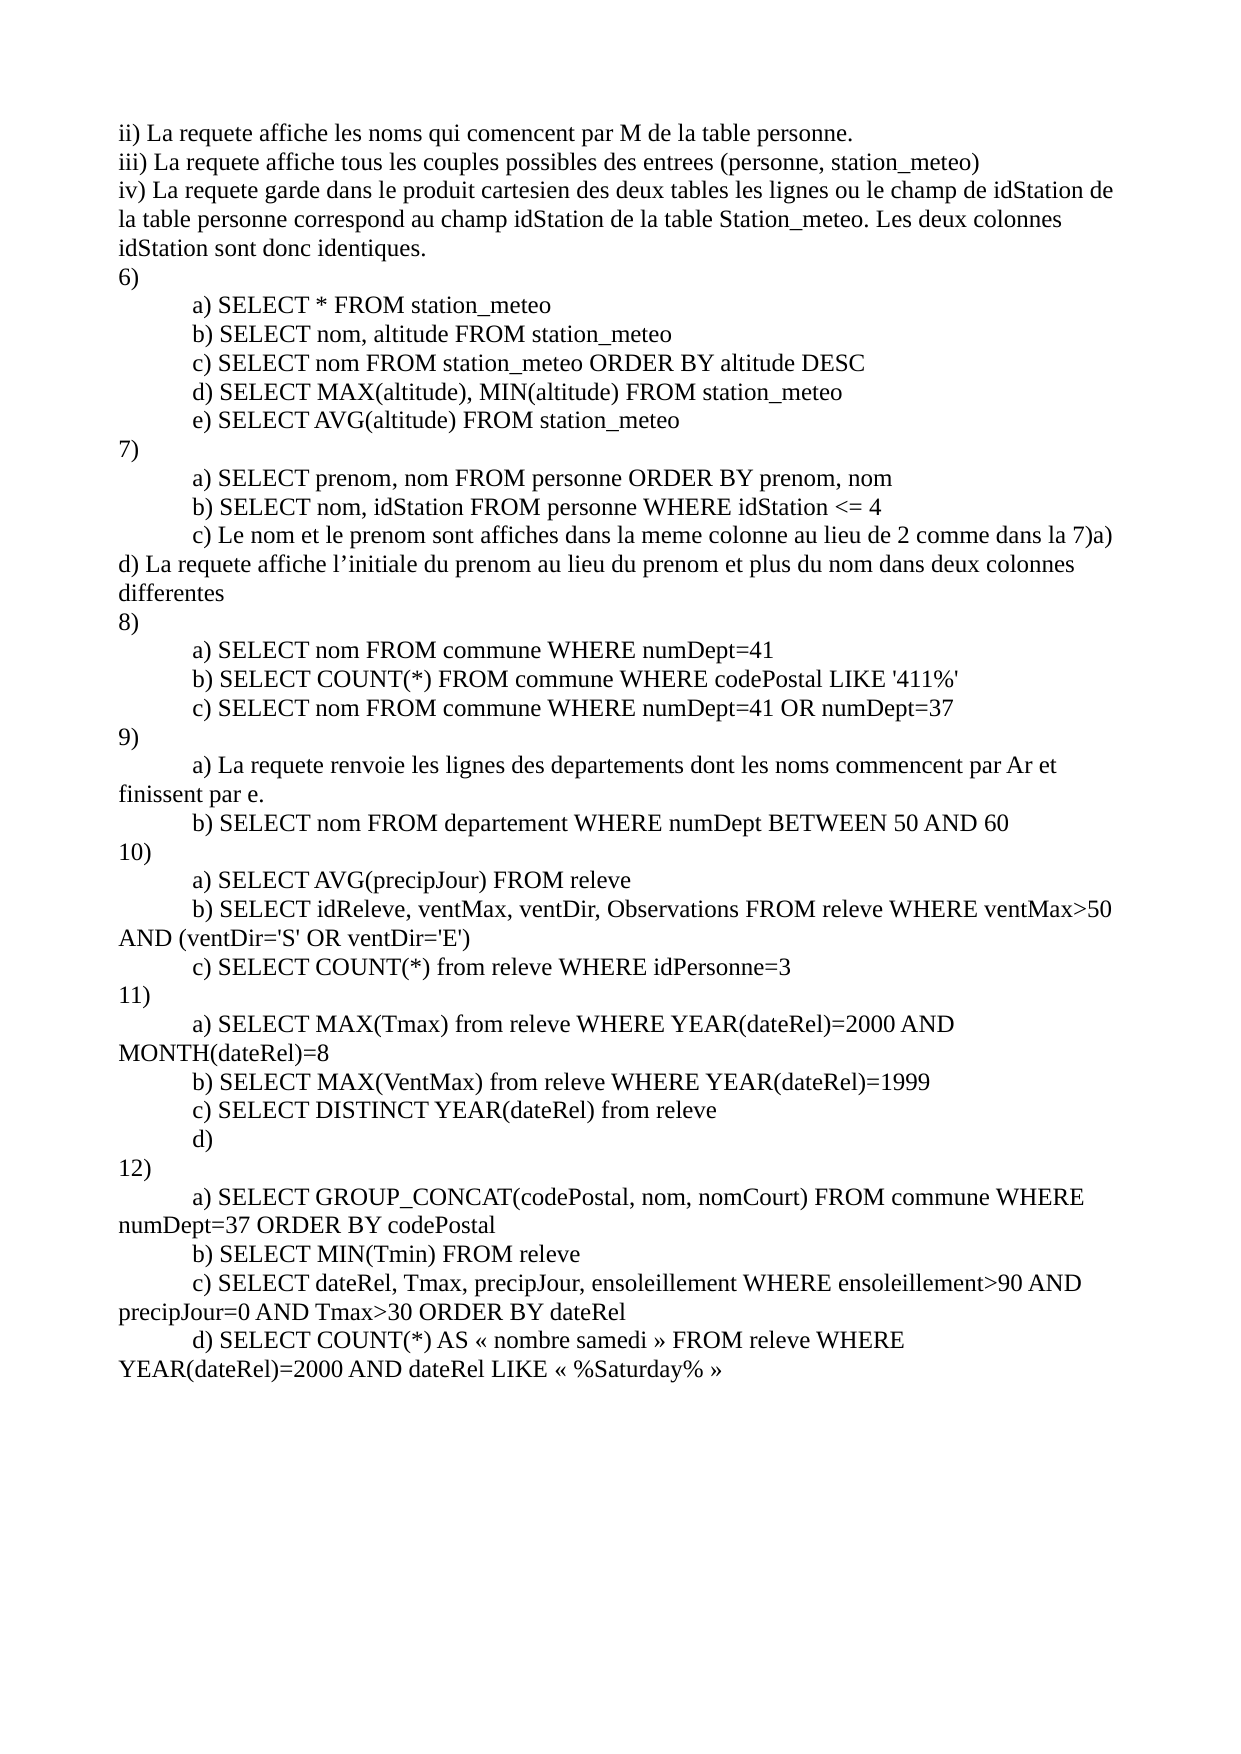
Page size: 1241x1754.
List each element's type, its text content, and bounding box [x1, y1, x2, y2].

text d) La requete affiche l’initiale du prenom au lieu du prenom et plus du nom dans deux colonnes differentes [118, 549, 1122, 607]
text a) SELECT MAX(Tmax) from releve WHERE YEAR(dateRel)=2000 AND MONTH(dateRel)=8 [118, 1009, 1122, 1067]
text c) Le nom et le prenom sont affiches dans la meme colonne au lieu de 2 comme dans la 7)a) [118, 521, 1122, 549]
text a) SELECT * FROM station_meteo [118, 291, 1122, 319]
text b) SELECT nom FROM departement WHERE numDept BETWEEN 50 AND 60 [118, 808, 1122, 837]
text iv) La requete garde dans le produit cartesien des deux tables les lignes ou le champ de idStation de la table personne correspond au champ idStation de la table Station_meteo. Les deux colonnes idStation sont donc identiques. [118, 176, 1122, 262]
text 10) [118, 837, 1122, 866]
text c) SELECT dateRel, Tmax, precipJour, ensoleillement WHERE ensoleillement>90 AND precipJour=0 AND Tmax>30 ORDER BY dateRel [118, 1268, 1122, 1326]
text d) SELECT COUNT(*) AS « nombre samedi » FROM releve WHERE YEAR(dateRel)=2000 AND dateRel LIKE « %Saturday% » [118, 1326, 1122, 1383]
text 11) [118, 981, 1122, 1009]
text b) SELECT COUNT(*) FROM commune WHERE codePostal LIKE '411%' [118, 664, 1122, 693]
text c) SELECT nom FROM station_meteo ORDER BY altitude DESC [118, 348, 1122, 377]
text 9) [118, 722, 1122, 751]
text 7) [118, 434, 1122, 463]
text ii) La requete affiche les noms qui comencent par M de la table personne. [118, 118, 1122, 147]
text b) SELECT MIN(Tmin) FROM releve [118, 1239, 1122, 1268]
text d) SELECT MAX(altitude), MIN(altitude) FROM station_meteo [118, 377, 1122, 406]
text a) SELECT prenom, nom FROM personne ORDER BY prenom, nom [118, 463, 1122, 492]
text c) SELECT nom FROM commune WHERE numDept=41 OR numDept=37 [118, 693, 1122, 722]
text 8) [118, 607, 1122, 636]
text a) SELECT GROUP_CONCAT(codePostal, nom, nomCourt) FROM commune WHERE numDept=37 ORDER BY codePostal [118, 1182, 1122, 1239]
text b) SELECT nom, idStation FROM personne WHERE idStation <= 4 [118, 492, 1122, 521]
text iii) La requete affiche tous les couples possibles des entrees (personne, station_meteo) [118, 147, 1122, 176]
text e) SELECT AVG(altitude) FROM station_meteo [118, 406, 1122, 434]
text b) SELECT MAX(VentMax) from releve WHERE YEAR(dateRel)=1999 [118, 1067, 1122, 1096]
text 6) [118, 262, 1122, 291]
text 12) [118, 1153, 1122, 1182]
text a) La requete renvoie les lignes des departements dont les noms commencent par Ar et finissent par e. [118, 751, 1122, 808]
text c) SELECT COUNT(*) from releve WHERE idPersonne=3 [118, 952, 1122, 981]
text c) SELECT DISTINCT YEAR(dateRel) from releve [118, 1096, 1122, 1124]
text a) SELECT nom FROM commune WHERE numDept=41 [118, 636, 1122, 664]
text b) SELECT nom, altitude FROM station_meteo [118, 319, 1122, 348]
text b) SELECT idReleve, ventMax, ventDir, Observations FROM releve WHERE ventMax>50 AND (ventDir='S' OR ventDir='E') [118, 894, 1122, 952]
text a) SELECT AVG(precipJour) FROM releve [118, 866, 1122, 894]
text d) [118, 1124, 1122, 1153]
